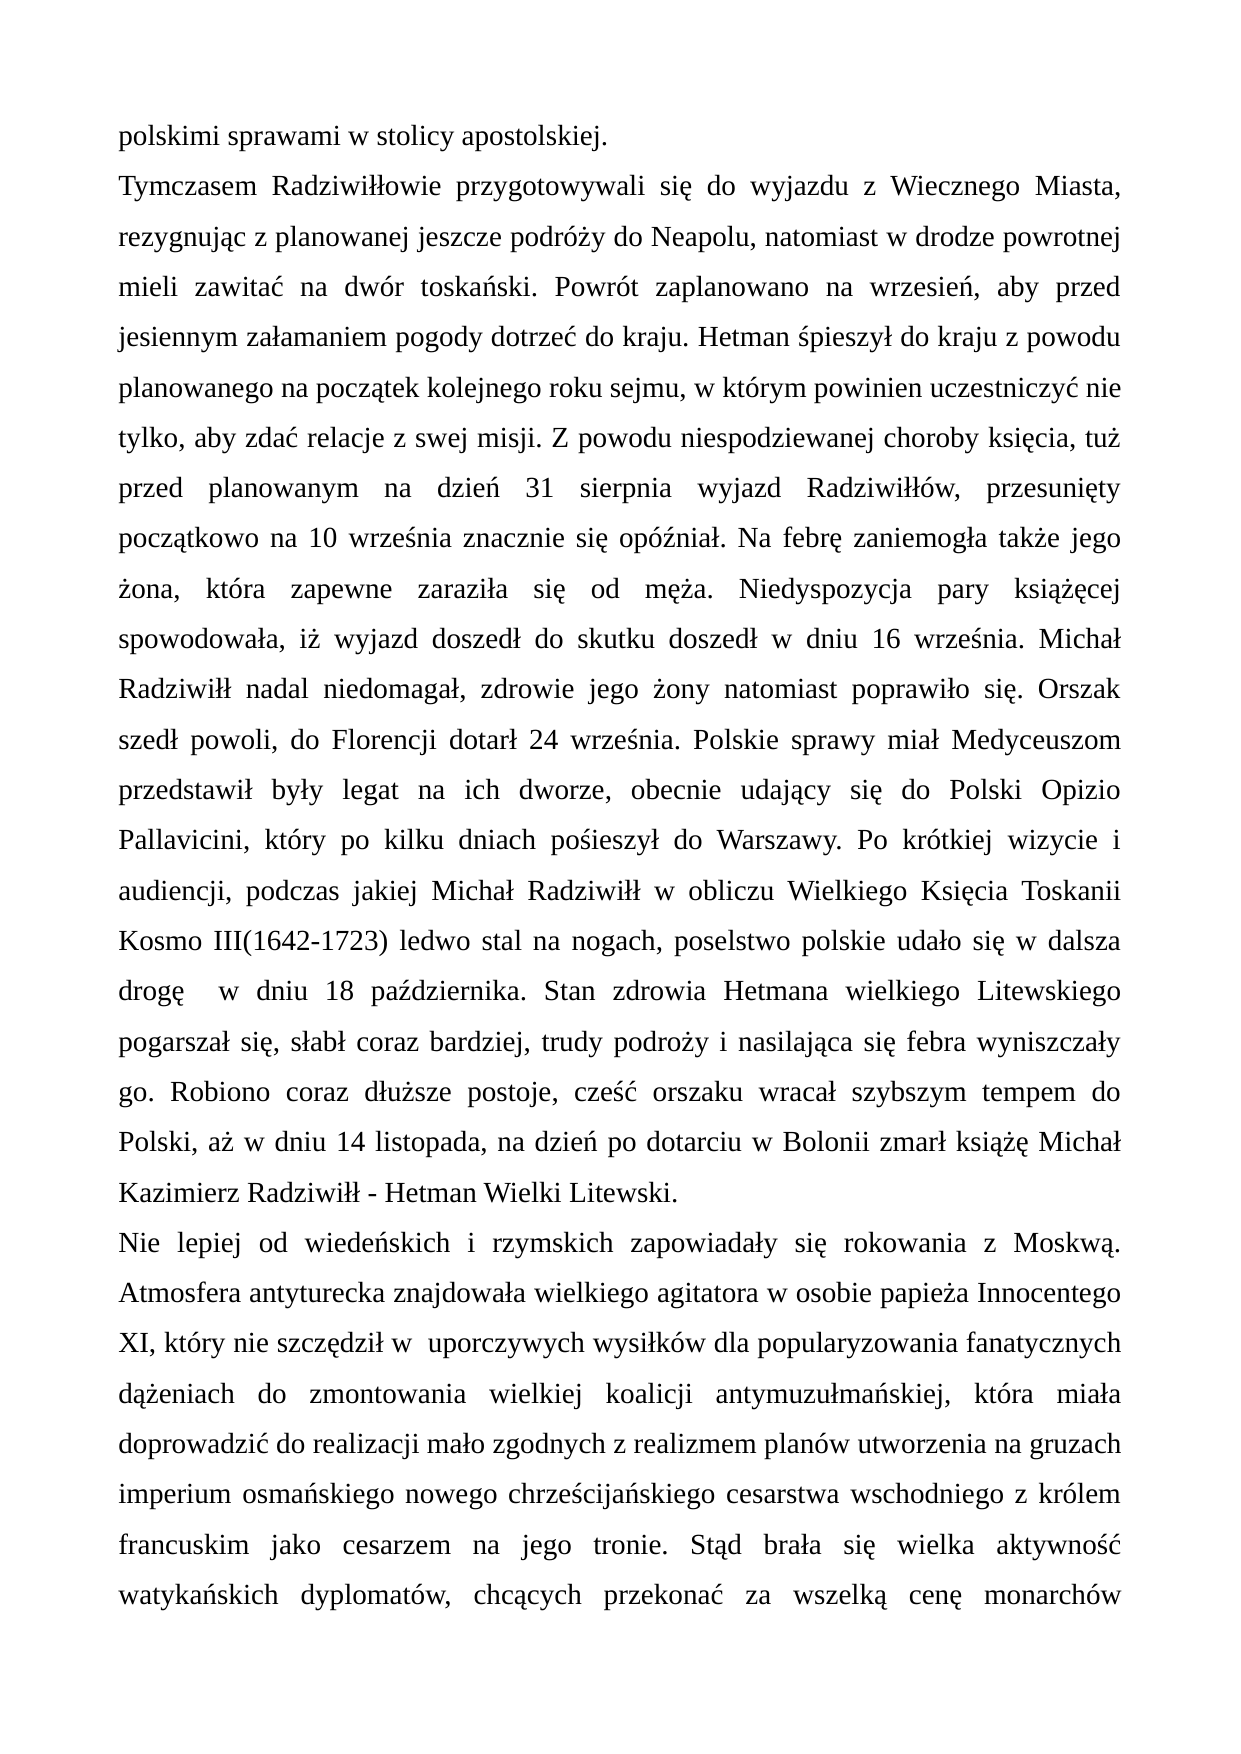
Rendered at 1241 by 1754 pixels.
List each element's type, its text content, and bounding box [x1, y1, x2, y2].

text Tymczasem Radziwiłłowie przygotowywali się do wyjazdu z Wiecznego Miasta, rezygnując z planowanej jeszcze podróży do Neapolu, natomiast w drodze powrotnej mieli zawitać na dwór toskański. Powrót zaplanowano na wrzesień, aby przed jesiennym załamaniem pogody dotrzeć do kraju. Hetman śpieszył do kraju z powodu planowanego na początek kolejnego roku sejmu, w którym powinien uczestniczyć nie tylko, aby zdać relacje z swej misji. Z powodu niespodziewanej choroby księcia, tuż przed planowanym na dzień 31 sierpnia wyjazd Radziwiłłów, przesunięty początkowo na 10 września znacznie się opóźniał. Na febrę zaniemogła także jego żona, która zapewne zaraziła się od męża. Niedyspozycja pary książęcej spowodowała, iż wyjazd doszedł do skutku doszedł w dniu 16 września. Michał Radziwiłł nadal niedomagał, zdrowie jego żony natomiast poprawiło się. Orszak szedł powoli, do Florencji dotarł 24 września. Polskie sprawy miał Medyceuszom przedstawił były legat na ich dworze, obecnie udający się do Polski Opizio Pallavicini, który po kilku dniach pośieszył do Warszawy. Po krótkiej wizycie i audiencji, podczas jakiej Michał Radziwiłł w obliczu Wielkiego Księcia Toskanii Kosmo III(1642-1723) ledwo stal na nogach, poselstwo polskie udało się w dalsza drogę w dniu 18 października. Stan zdrowia Hetmana wielkiego Litewskiego pogarszał się, słabł coraz bardziej, trudy podroży i nasilająca się febra wyniszczały go. Robiono coraz dłuższe postoje, cześć orszaku wracał szybszym tempem do Polski, aż w dniu 14 listopada, na dzień po dotarciu w Bolonii zmarł książę Michał Kazimierz Radziwiłł - Hetman Wielki Litewski. [118, 168, 1122, 1208]
text Nie lepiej od wiedeńskich i rzymskich zapowiadały się rokowania z Moskwą. Atmosfera antyturecka znajdowała wielkiego agitatora w osobie papieża Innocentego XI, który nie szczędził w uporczywych wysiłków dla popularyzowania fanatycznych dążeniach do zmontowania wielkiej koalicji antymuzułmańskiej, która miała doprowadzić do realizacji mało zgodnych z realizmem planów utworzenia na gruzach imperium osmańskiego nowego chrześcijańskiego cesarstwa wschodniego z królem francuskim jako cesarzem na jego tronie. Stąd brała się wielka aktywność watykańskich dyplomatów, chcących przekonać za wszelką cenę monarchów [118, 1225, 1122, 1611]
text polskimi sprawami w stolicy apostolskiej. [118, 118, 1122, 152]
